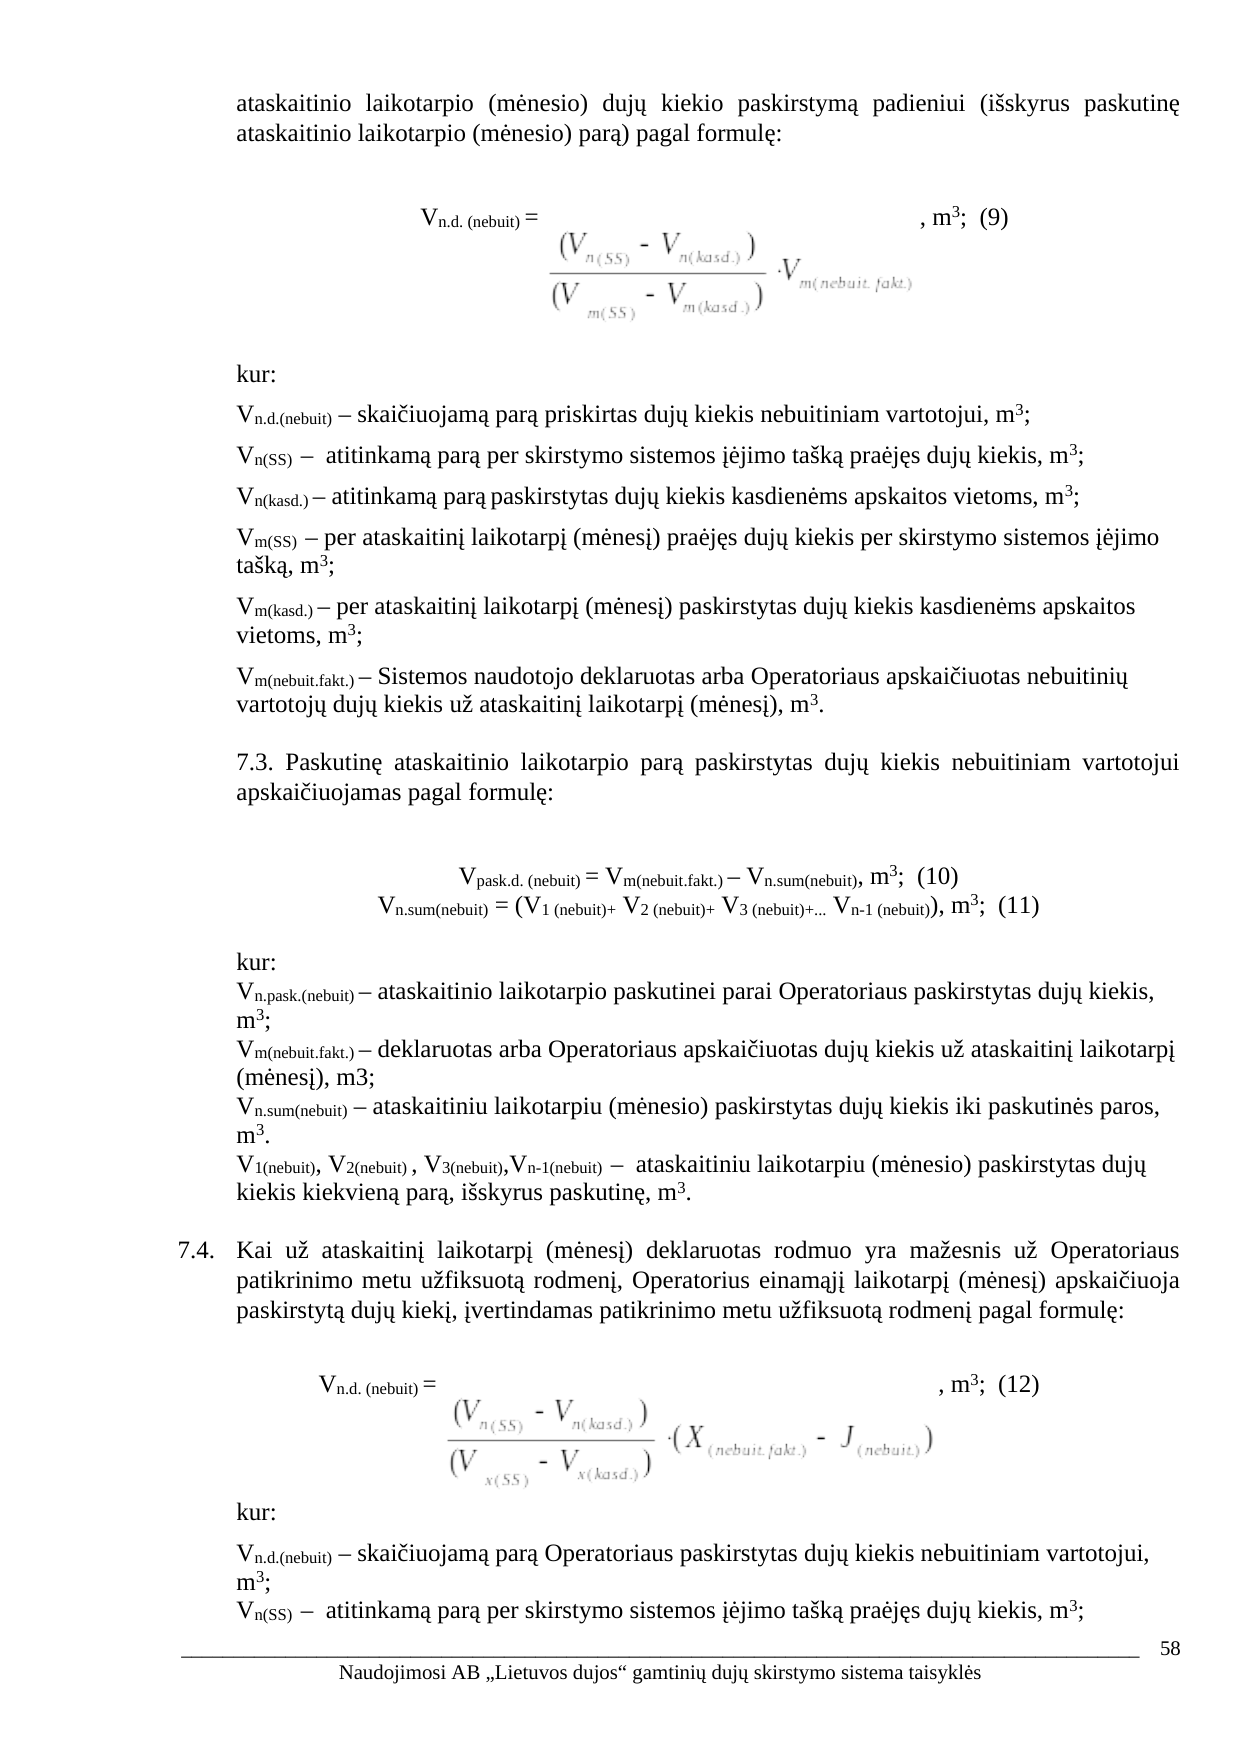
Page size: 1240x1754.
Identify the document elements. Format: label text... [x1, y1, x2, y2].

text Vn(SS) – atitinkamą parą per skirstymo sistemos įėjimo tašką praėjęs dujų kiekis, m3; [236, 440, 1181, 469]
text Vn.d.(nebuit) – skaičiuojamą parą priskirtas dujų kiekis nebuitiniam vartotojui, m3; [236, 399, 1181, 428]
text Vn.pask.(nebuit) – ataskaitinio laikotarpio paskutinei parai Operatoriaus paskirstytas dujų kiekis, m3; [236, 976, 1181, 1034]
text Vm(nebuit.fakt.) – deklaruotas arba Operatoriaus apskaičiuotas dujų kiekis už ataskaitinį laikotarpį (mėnesį), m3; [236, 1034, 1181, 1091]
text 7.4. Kai už ataskaitinį laikotarpį (mėnesį) deklaruotas rodmuo yra mažesnis už Operatoriaus patikrinimo metu užfiksuotą rodmenį, Operatorius einamąjį laikotarpį (mėnesį) apskaičiuoja paskirstytą dujų kiekį, įvertindamas patikrinimo metu užfiksuotą rodmenį pagal formulę: [177, 1235, 1181, 1324]
text Vn(kasd.) – atitinkamą parą paskirstytas dujų kiekis kasdienėms apskaitos vietoms, m3; [236, 481, 1181, 510]
text Vpask.d. (nebuit) = Vm(nebuit.fakt.) – Vn.sum(nebuit), m3; (10) [236, 861, 1181, 890]
text kur: [236, 359, 1181, 388]
text Vn.sum(nebuit) = (V1 (nebuit)+ V2 (nebuit)+ V3 (nebuit)+... Vn-1 (nebuit)), m3; (11) [236, 890, 1181, 919]
text Vn.d. (nebuit) = , m3; (12) [177, 1369, 1181, 1497]
text Vm(kasd.) – per ataskaitinį laikotarpį (mėnesį) paskirstytas dujų kiekis kasdienėms apskaitos vietoms, m3; [236, 591, 1181, 649]
text Vn(SS) – atitinkamą parą per skirstymo sistemos įėjimo tašką praėjęs dujų kiekis, m3; [236, 1596, 1181, 1624]
text Vn.d.(nebuit) – skaičiuojamą parą Operatoriaus paskirstytas dujų kiekis nebuitiniam vartotojui, m3; [236, 1538, 1181, 1596]
text kur: [236, 1497, 1181, 1526]
text 7.3. Paskutinę ataskaitinio laikotarpio parą paskirstytas dujų kiekis nebuitiniam vartotojui apskaičiuojamas pagal formulę: [236, 747, 1181, 806]
text Vn.d. (nebuit) = , m3; (9) [177, 202, 1181, 330]
text Vn.sum(nebuit) – ataskaitiniu laikotarpiu (mėnesio) paskirstytas dujų kiekis iki paskutinės paros, m3. [236, 1091, 1181, 1149]
text Vm(SS) – per ataskaitinį laikotarpį (mėnesį) praėjęs dujų kiekis per skirstymo sistemos įėjimo tašką, m3; [236, 522, 1181, 579]
text ataskaitinio laikotarpio (mėnesio) dujų kiekio paskirstymą padieniui (išskyrus paskutinę ataskaitinio laikotarpio (mėnesio) parą) pagal formulę: [177, 88, 1181, 147]
text V1(nebuit), V2(nebuit) , V3(nebuit),Vn-1(nebuit) – ataskaitiniu laikotarpiu (mėnesio) paskirstytas dujų kiekis kiekvieną parą, išskyrus paskutinę, m3. [236, 1149, 1181, 1206]
text Vm(nebuit.fakt.) – Sistemos naudotojo deklaruotas arba Operatoriaus apskaičiuotas nebuitinių vartotojų dujų kiekis už ataskaitinį laikotarpį (mėnesį), m3. [236, 661, 1181, 718]
text kur: [236, 947, 1181, 976]
